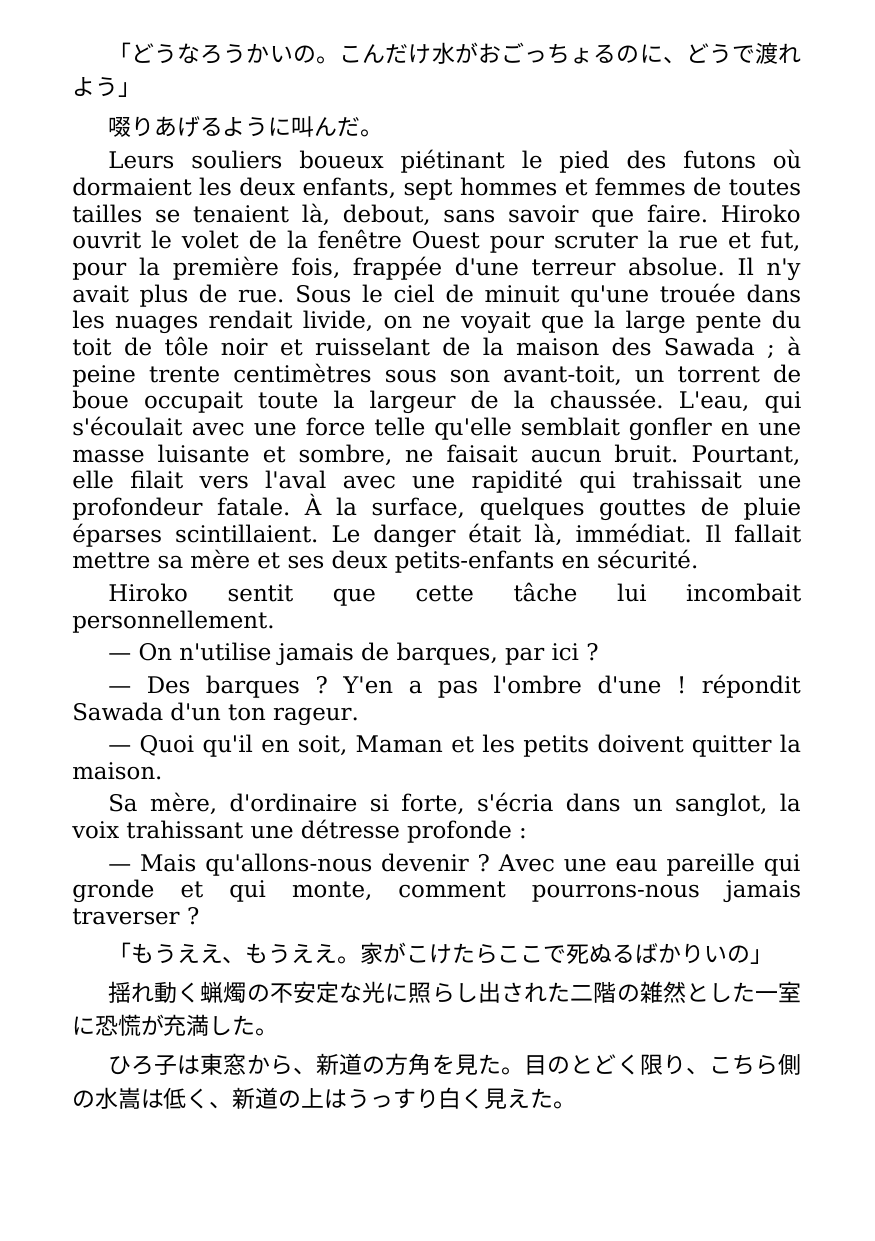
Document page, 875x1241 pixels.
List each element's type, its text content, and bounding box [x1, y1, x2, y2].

text — Des barques ? Y'en a pas l'ombre d'une ! répondit Sawada d'un ton rageur. [72, 672, 802, 725]
text 揺れ動く蝋燭の不安定な光に照らし出された二階の雑然とした一室に恐慌が充満した。 [72, 975, 802, 1041]
text 「もうええ、もうええ。家がこけたらここで死ぬるばかりいの」 [72, 936, 802, 969]
text ひろ子は東窓から、新道の方角を見た。目のとどく限り、こちら側の水嵩は低く、新道の上はうっすり白く見えた。 [72, 1047, 802, 1114]
text Sa mère, d'ordinaire si forte, s'écria dans un sanglot, la voix trahissant une détresse profonde : [72, 791, 802, 844]
text — On n'utilise jamais de barques, par ici ? [72, 639, 802, 666]
text — Mais qu'allons-nous devenir ? Avec une eau pareille qui gronde et qui monte, comment pourrons-nous jamais traverser ? [72, 850, 802, 930]
text 啜りあげるように叫んだ。 [72, 108, 802, 142]
text 「どうなろうかいの。こんだけ水がおごっちょるのに、どうで渡れよう」 [72, 36, 802, 102]
text Hiroko sentit que cette tâche lui incombait personnellement. [72, 580, 802, 633]
text Leurs souliers boueux piétinant le pied des futons où dormaient les deux enfants, sept hommes et femmes de toutes tailles se tenaient là, debout, sans savoir que faire. Hiroko ouvrit le volet de la fenêtre Ouest pour scruter la rue et fut, pour la première fois, frappée d'une terreur absolue. Il n'y avait plus de rue. Sous le ciel de minuit qu'une trouée dans les nuages rendait livide, on ne voyait que la large pente du toit de tôle noir et ruisselant de la maison des Sawada ; à peine trente centimètres sous son avant-toit, un torrent de boue occupait toute la largeur de la chaussée. L'eau, qui s'écoulait avec une force telle qu'elle semblait gonfler en une masse luisante et sombre, ne faisait aucun bruit. Pourtant, elle filait vers l'aval avec une rapidité qui trahissait une profondeur fatale. À la surface, quelques gouttes de pluie éparses scintillaient. Le danger était là, immédiat. Il fallait mettre sa mère et ses deux petits-enfants en sécurité. [72, 148, 802, 574]
text — Quoi qu'il en soit, Maman et les petits doivent quitter la maison. [72, 731, 802, 785]
